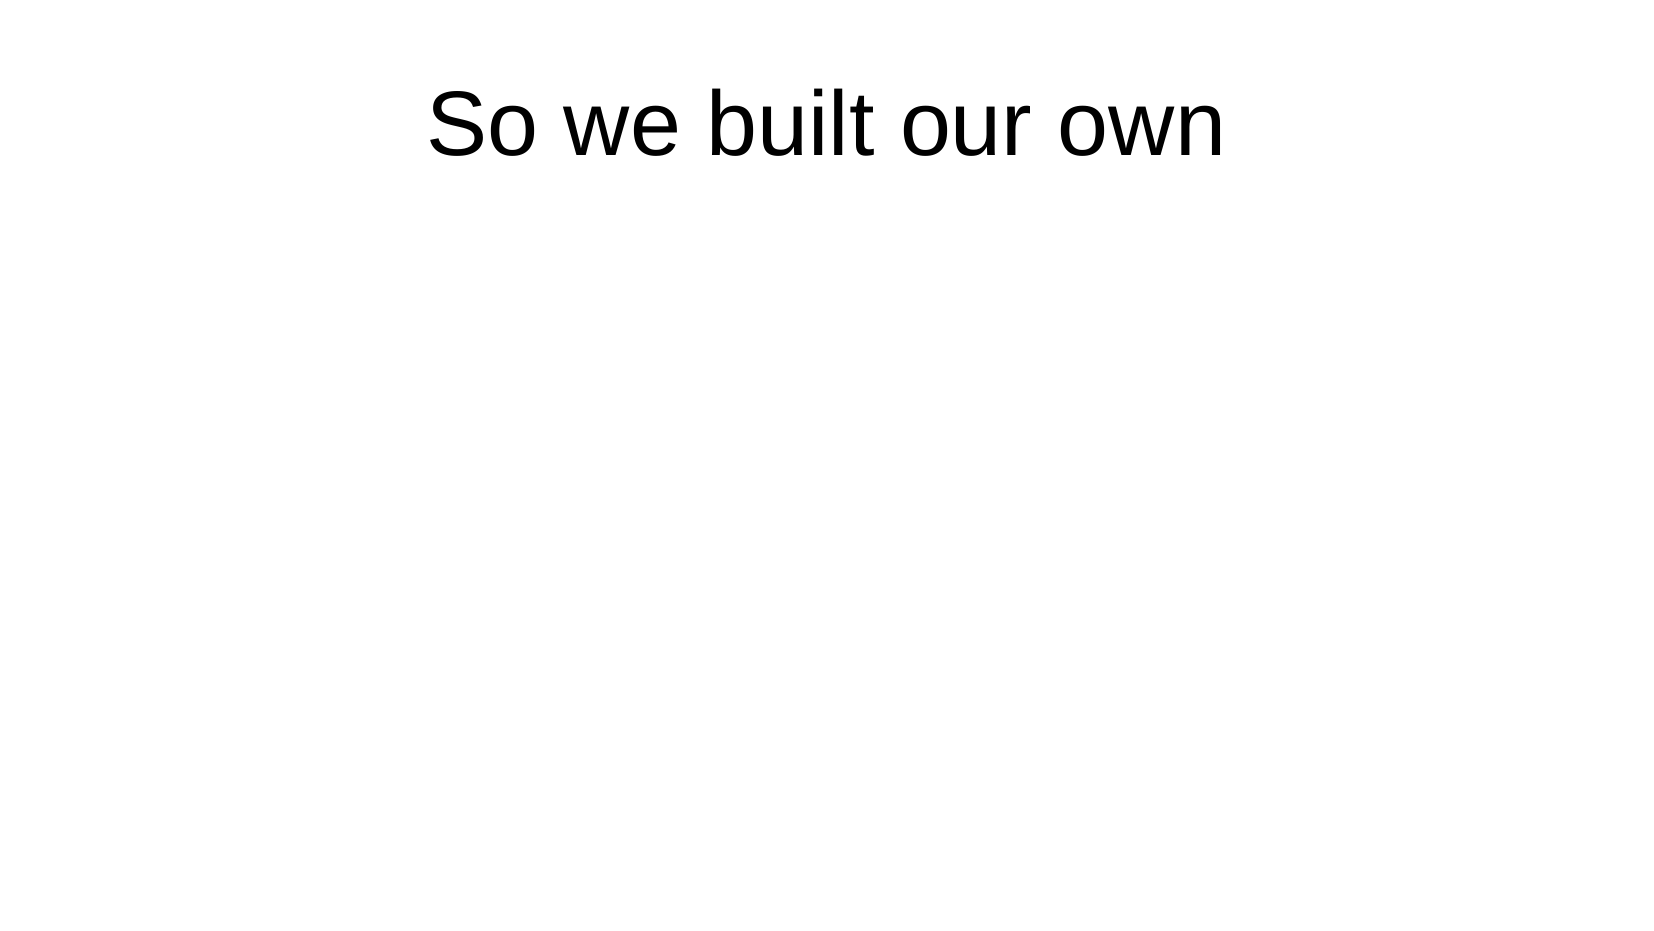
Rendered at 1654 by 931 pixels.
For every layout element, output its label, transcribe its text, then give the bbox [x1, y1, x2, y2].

title So we built our own [82, 45, 1571, 201]
